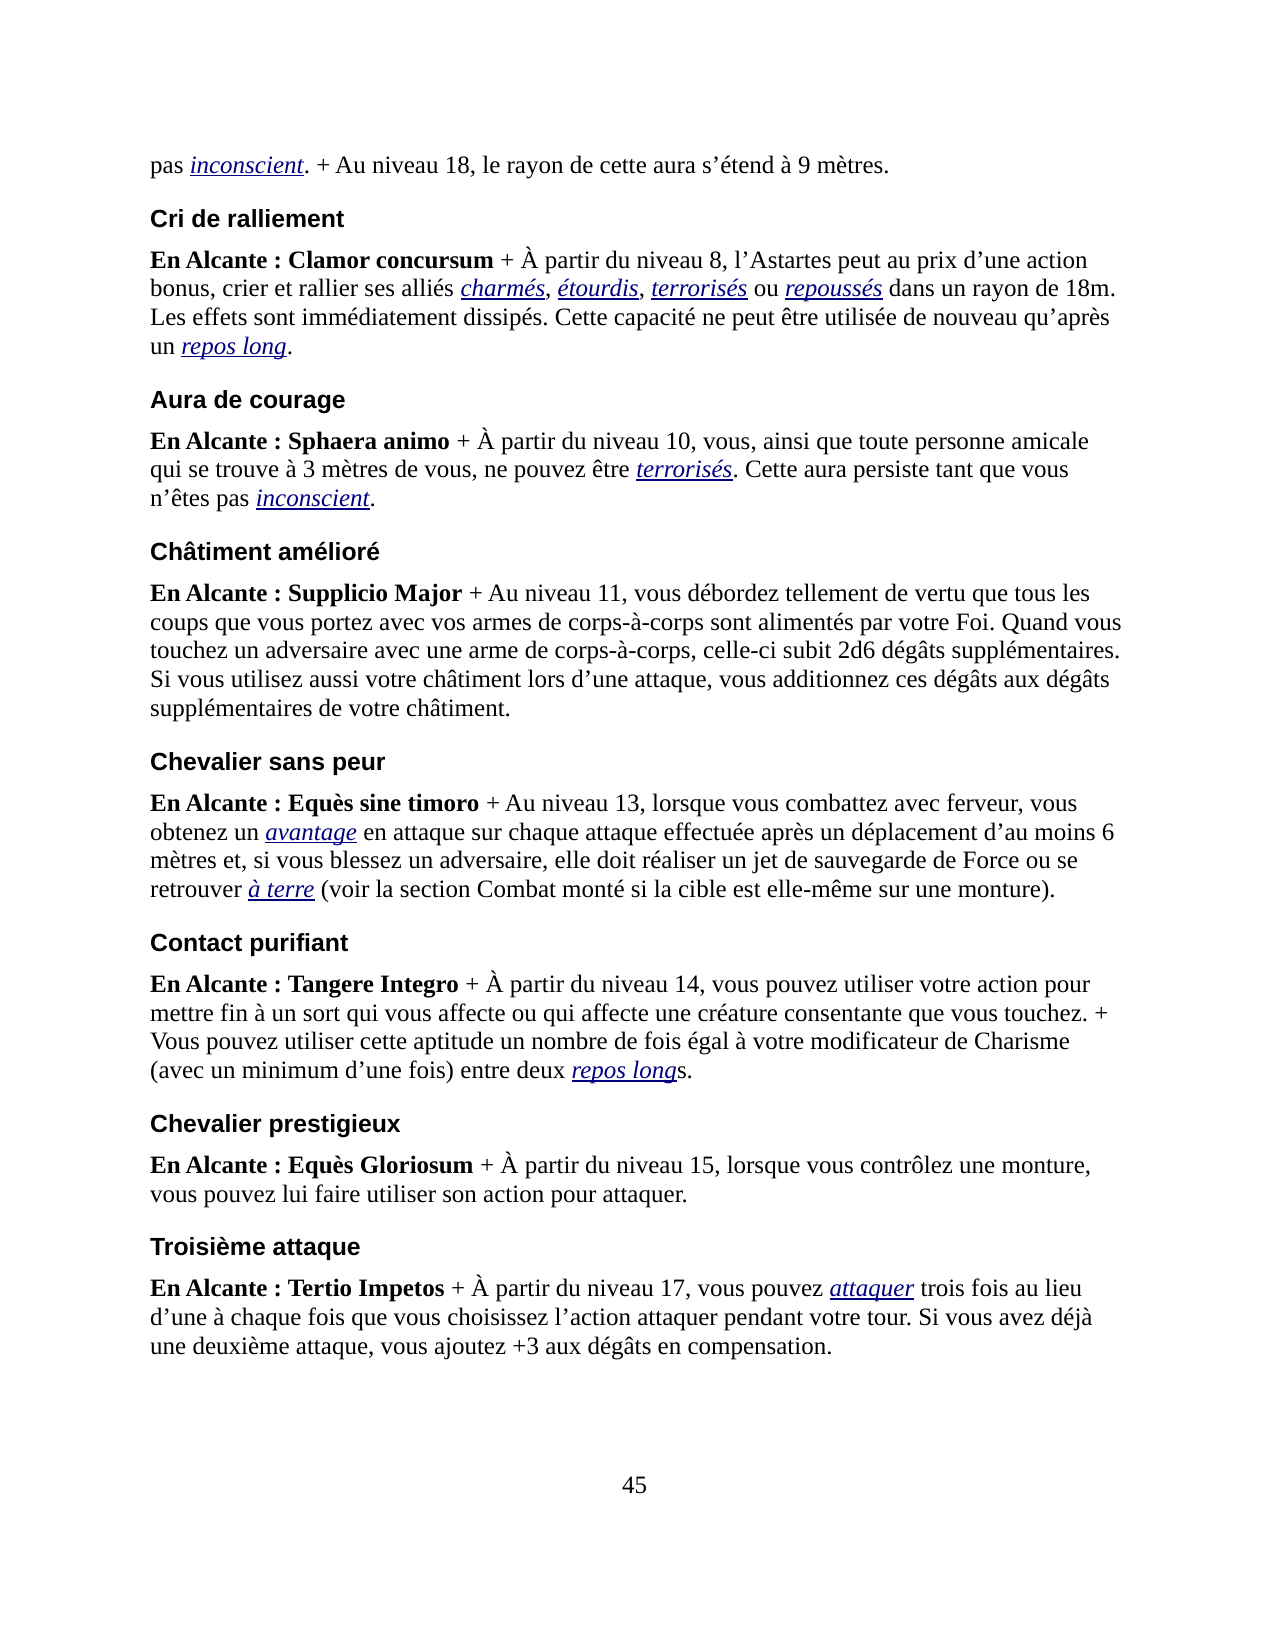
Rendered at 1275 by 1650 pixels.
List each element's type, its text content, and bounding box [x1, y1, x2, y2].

subtitle Chevalier sans peur [150, 747, 1125, 775]
subtitle Contact purifiant [150, 928, 1125, 956]
subtitle Aura de courage [150, 385, 1125, 413]
subtitle Troisième attaque [150, 1232, 1125, 1261]
subtitle Cri de ralliement [150, 204, 1125, 232]
text En Alcante : Equès sine timoro + Au niveau 13, lorsque vous combattez avec ferveur, vous obtenez un avantage en attaque sur chaque attaque effectuée après un déplacement d’au moins 6 mètres et, si vous blessez un adversaire, elle doit réaliser un jet de sauvegarde de Force ou se retrouver à terre (voir la section Combat monté si la cible est elle-même sur une monture). [150, 788, 1125, 903]
text En Alcante : Equès Gloriosum + À partir du niveau 15, lorsque vous contrôlez une monture, vous pouvez lui faire utiliser son action pour attaquer. [150, 1150, 1125, 1207]
subtitle Châtiment amélioré [150, 537, 1125, 566]
text En Alcante : Clamor concursum + À partir du niveau 8, l’Astartes peut au prix d’une action bonus, crier et rallier ses alliés charmés, étourdis, terrorisés ou repoussés dans un rayon de 18m. Les effets sont immédiatement dissipés. Cette capacité ne peut être utilisée de nouveau qu’après un repos long. [150, 245, 1125, 360]
text En Alcante : Tangere Integro + À partir du niveau 14, vous pouvez utiliser votre action pour mettre fin à un sort qui vous affecte ou qui affecte une créature consentante que vous touchez. + Vous pouvez utiliser cette aptitude un nombre de fois égal à votre modificateur de Charisme (avec un minimum d’une fois) entre deux repos longs. [150, 969, 1125, 1084]
subtitle Chevalier prestigieux [150, 1109, 1125, 1137]
text pas inconscient. + Au niveau 18, le rayon de cette aura s’étend à 9 mètres. [150, 150, 1125, 179]
text En Alcante : Tertio Impetos + À partir du niveau 17, vous pouvez attaquer trois fois au lieu d’une à chaque fois que vous choisissez l’action attaquer pendant votre tour. Si vous avez déjà une deuxième attaque, vous ajoutez +3 aux dégâts en compensation. [150, 1273, 1125, 1360]
text En Alcante : Sphaera animo + À partir du niveau 10, vous, ainsi que toute personne amicale qui se trouve à 3 mètres de vous, ne pouvez être terrorisés. Cette aura persiste tant que vous n’êtes pas inconscient. [150, 426, 1125, 512]
text En Alcante : Supplicio Major + Au niveau 11, vous débordez tellement de vertu que tous les coups que vous portez avec vos armes de corps-à-corps sont alimentés par votre Foi. Quand vous touchez un adversaire avec une arme de corps-à-corps, celle-ci subit 2d6 dégâts supplémentaires. Si vous utilisez aussi votre châtiment lors d’une attaque, vous additionnez ces dégâts aux dégâts supplémentaires de votre châtiment. [150, 578, 1125, 722]
